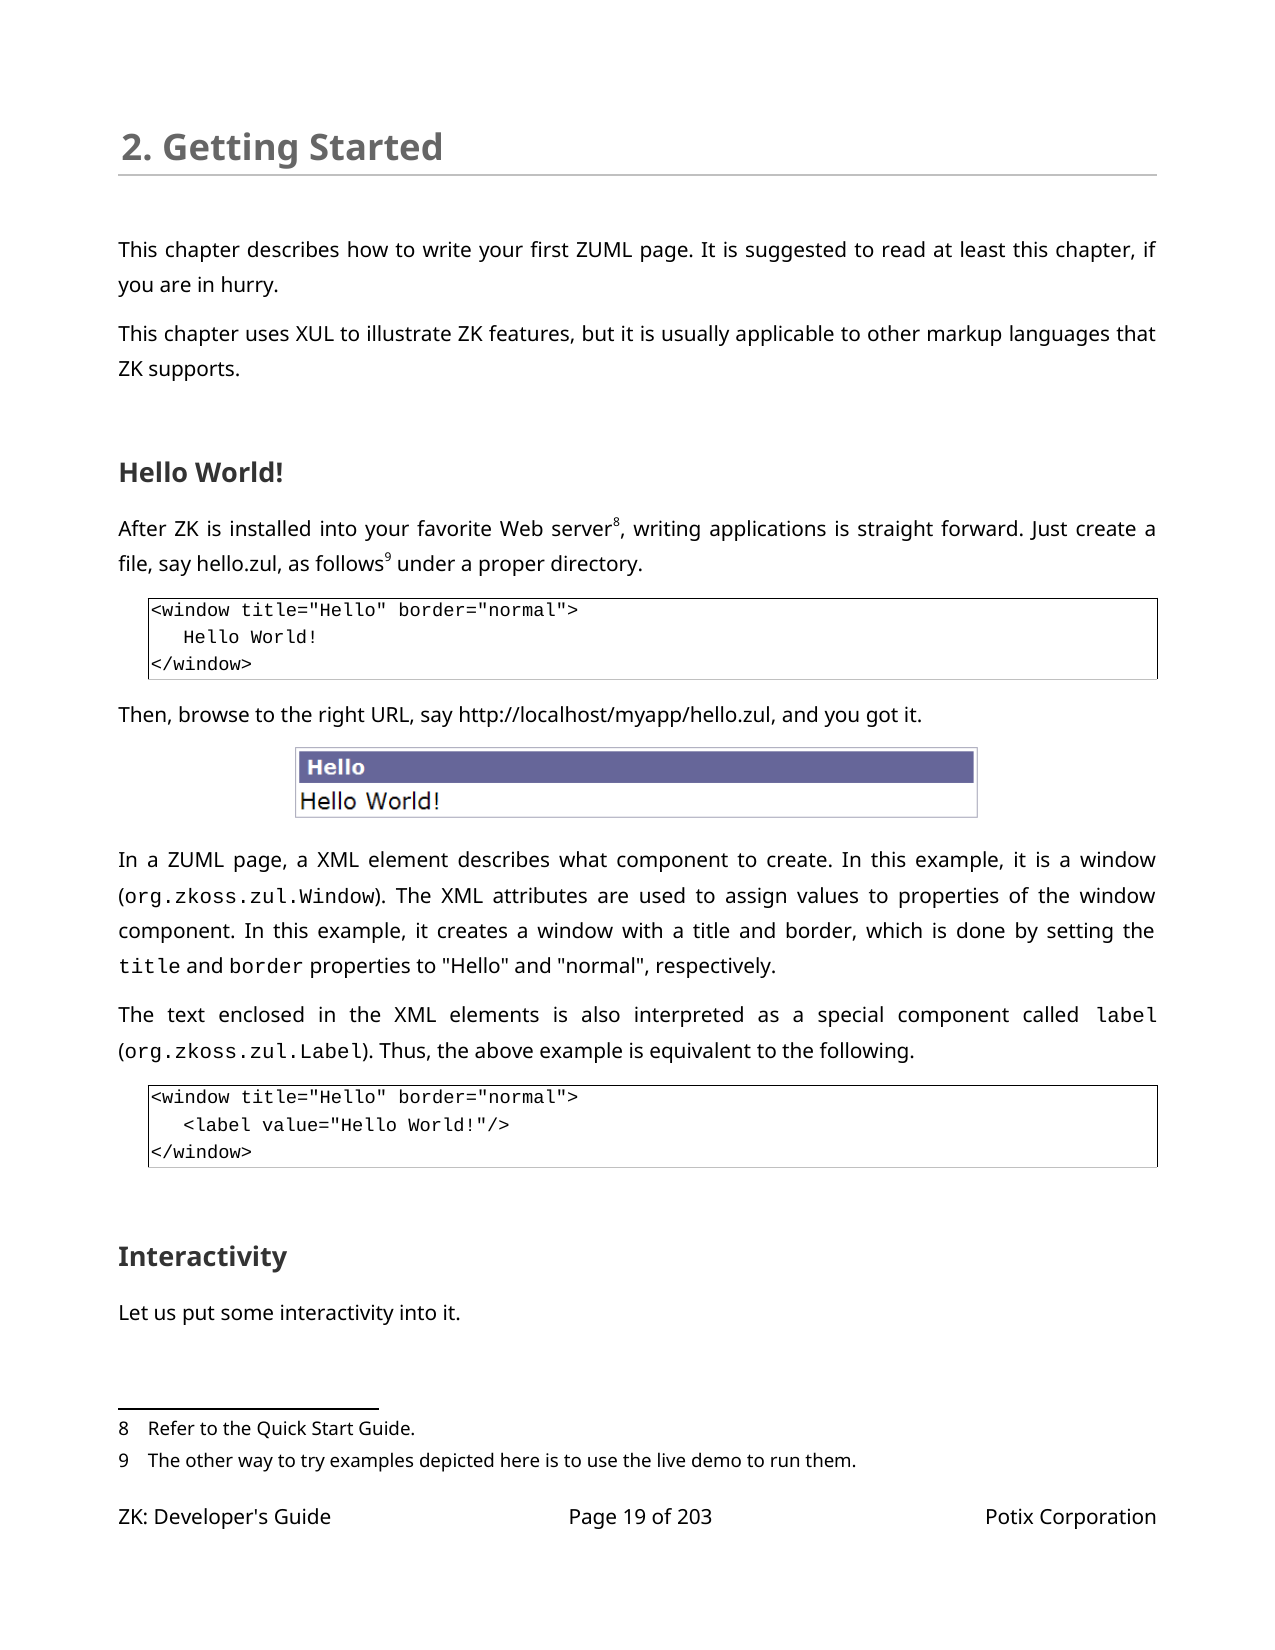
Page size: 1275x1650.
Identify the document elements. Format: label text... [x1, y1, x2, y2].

text Then, browse to the right URL, say http://localhost/myapp/hello.zul, and you got it. [118, 700, 1157, 728]
text The other way to try examples depicted here is to use the live demo to run them. [118, 1447, 1157, 1473]
text </window> [149, 1140, 1157, 1167]
text After ZK is installed into your favorite Web server, writing applications is straight forward. Just create a file, say hello.zul, as follows under a proper directory. [118, 514, 1157, 577]
text <window title="Hello" border="normal"> [149, 599, 1157, 622]
text The text enclosed in the XML elements is also interpreted as a special component called label (org.zkoss.zul.Label). Thus, the above example is equivalent to the following. [118, 1001, 1157, 1065]
text This chapter uses XUL to illustrate ZK features, but it is usually applicable to other markup languages that ZK supports. [118, 319, 1157, 382]
text Hello World! [149, 625, 1157, 649]
text Let us put some interactivity into it. [118, 1298, 1157, 1326]
subtitle 2. Getting Started [118, 118, 1157, 174]
subtitle Hello World! [118, 453, 1157, 490]
text In a ZUML page, a XML element describes what component to create. In this example, it is a window (org.zkoss.zul.Window). The XML attributes are used to assign values to properties of the window component. In this example, it creates a window with a title and border, which is done by setting the title and border properties to "Hello" and "normal", respectively. [118, 749, 1157, 980]
text Refer to the Quick Start Guide. [118, 1416, 1157, 1441]
text <label value="Hello World!"/> [149, 1112, 1157, 1137]
text <window title="Hello" border="normal"> [149, 1086, 1157, 1109]
picture [293, 746, 982, 821]
subtitle Interactivity [118, 1238, 1157, 1274]
text </window> [149, 652, 1157, 679]
text This chapter describes how to write your first ZUML page. It is suggested to read at least this chapter, if you are in hurry. [118, 235, 1157, 298]
